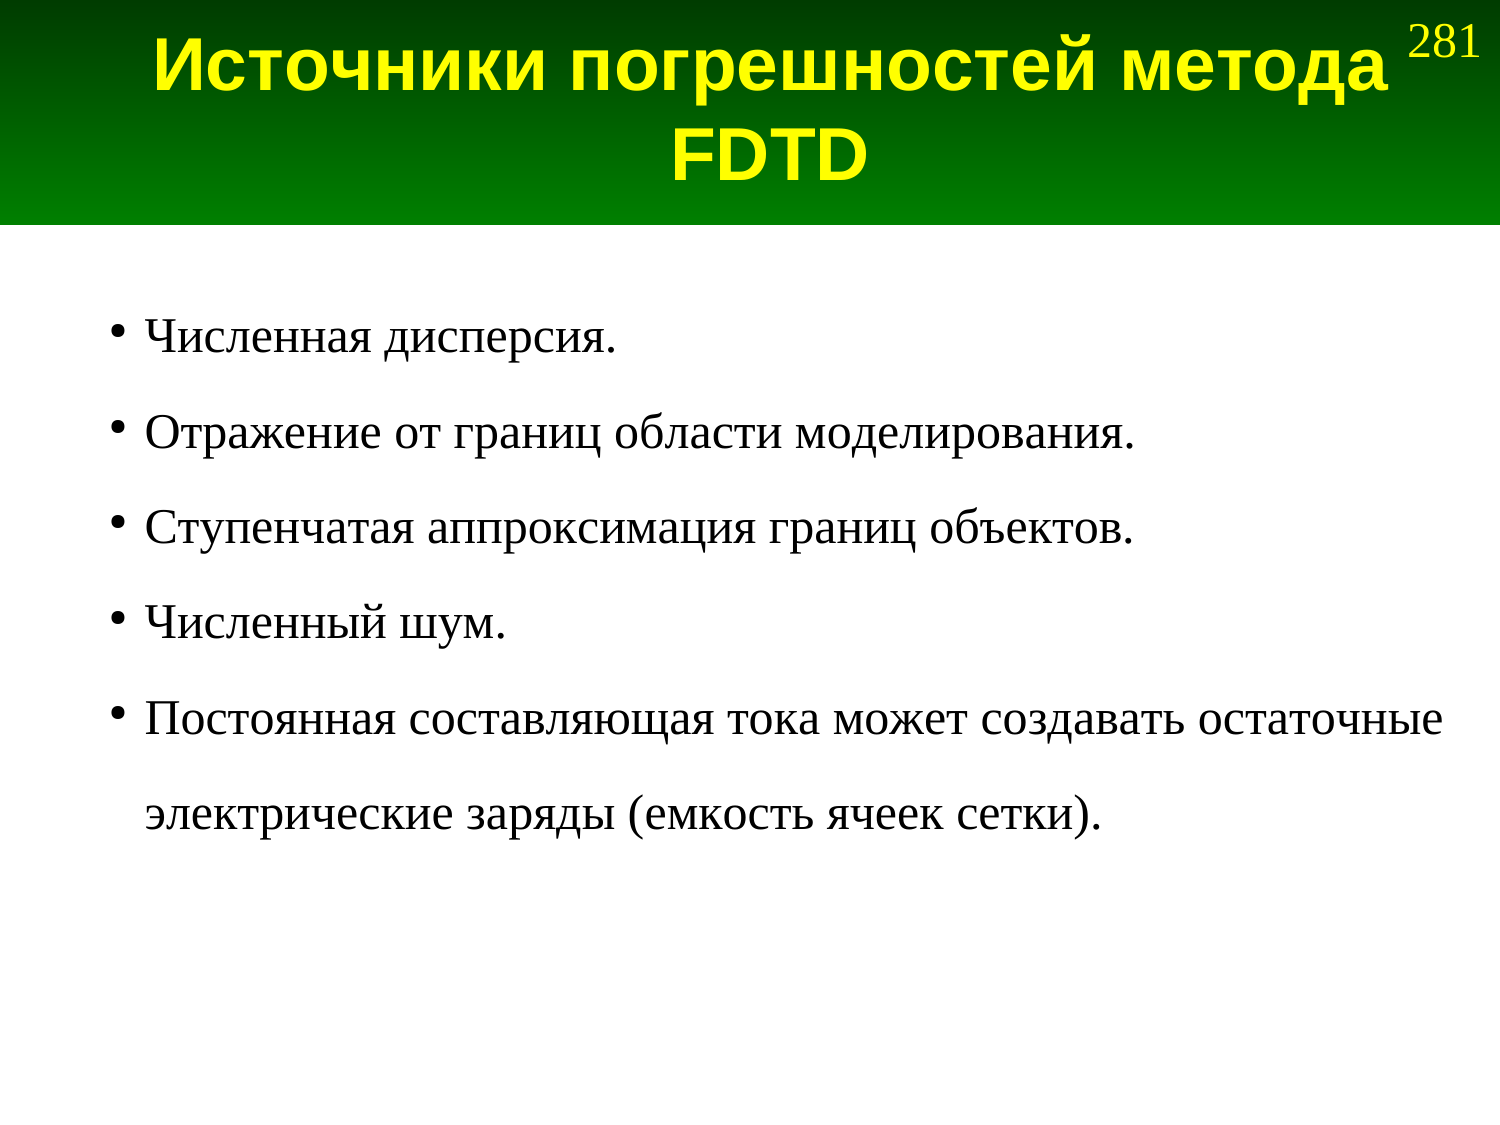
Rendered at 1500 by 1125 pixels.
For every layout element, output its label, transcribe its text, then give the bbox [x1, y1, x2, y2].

title Источники погрешностей метода FDTD [100, 7, 1441, 204]
text_box Численная дисперсия. Отражение от границ области моделирования. Ступенчатая аппроксимация границ объектов. Численный шум. Постоянная составляющая тока может создавать остаточные электрические заряды (емкость ячеек сетки). [94, 295, 1460, 848]
